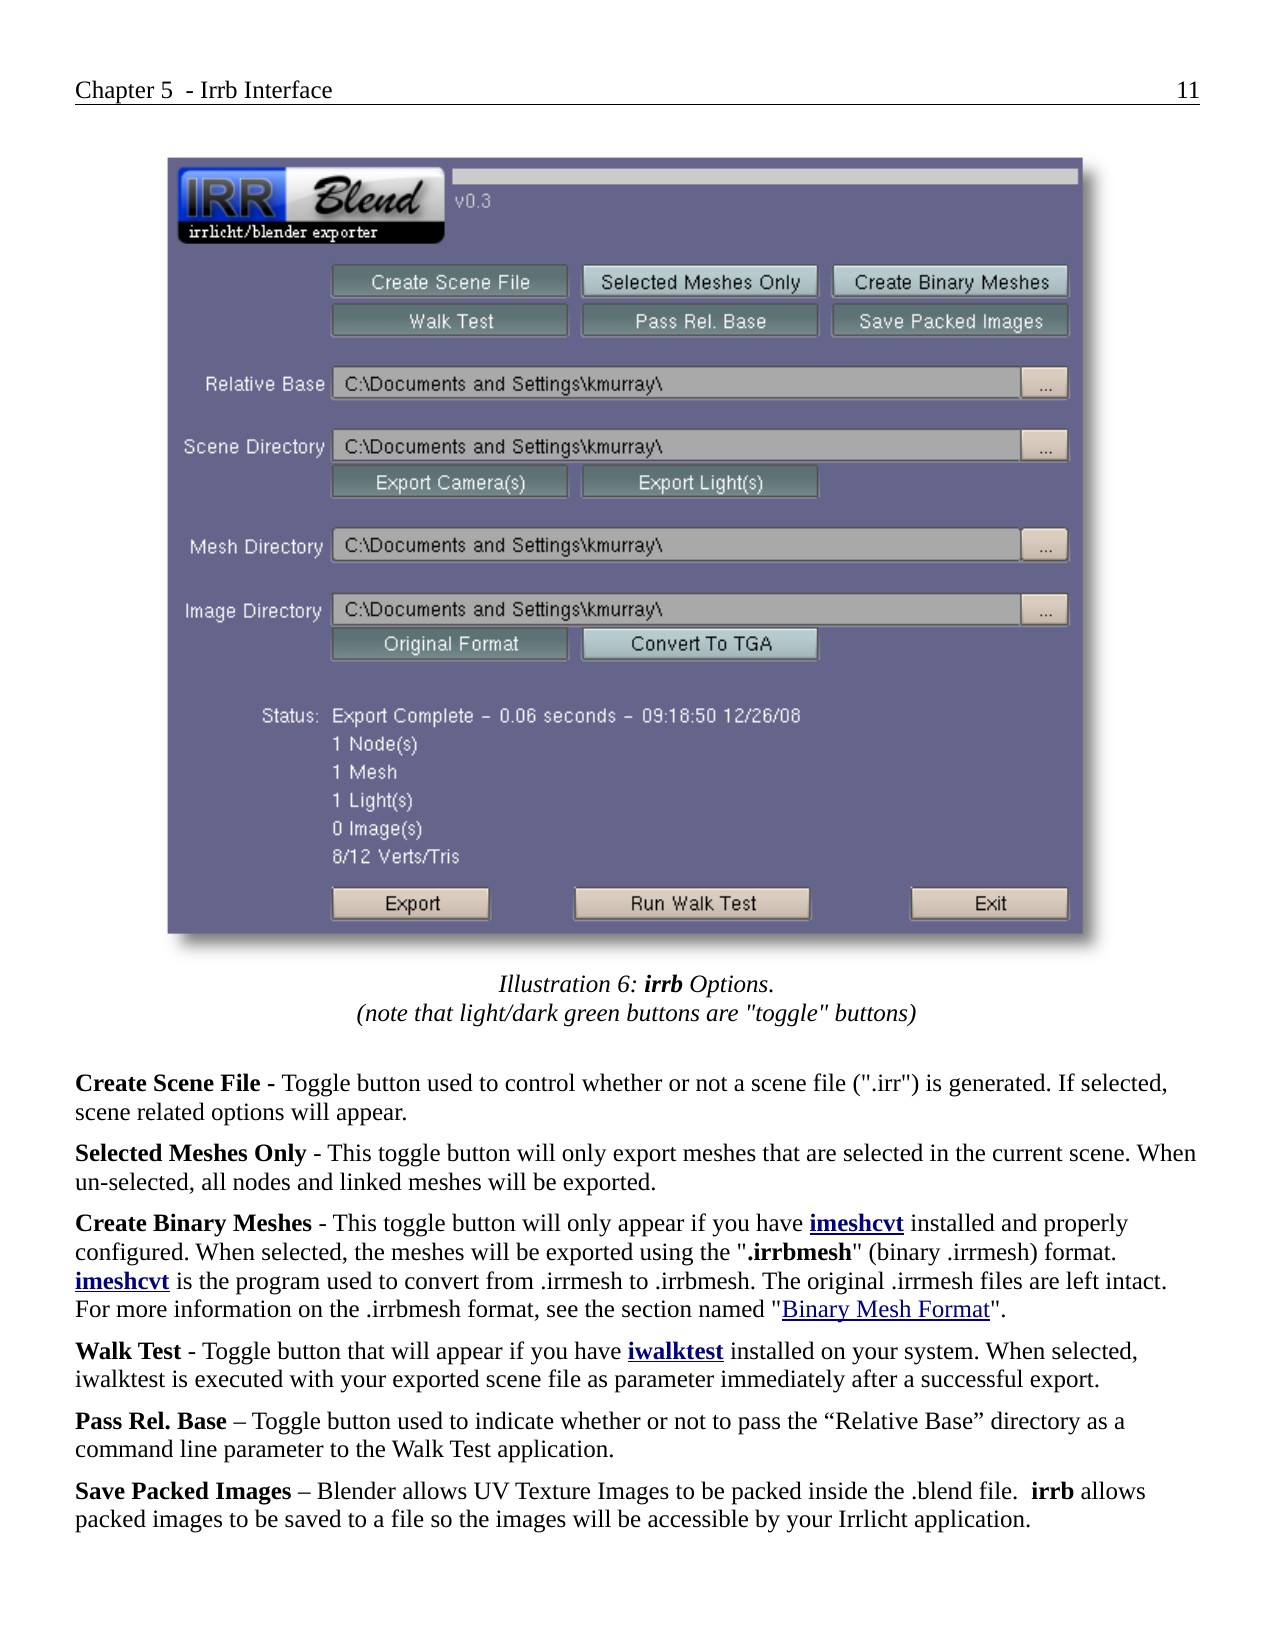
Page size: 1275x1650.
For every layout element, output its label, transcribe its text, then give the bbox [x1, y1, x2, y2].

picture [157, 147, 1119, 970]
text Walk Test - Toggle button that will appear if you have iwalktest installed on your system. When selected, iwalktest is executed with your exported scene file as parameter immediately after a successful export. [75, 1336, 1200, 1393]
text Illustration 6: irrb Options. (note that light/dark green buttons are "toggle" buttons) [157, 970, 1118, 1027]
text Create Binary Meshes - This toggle button will only appear if you have imeshcvt installed and properly configured. When selected, the meshes will be exported using the ".irrbmesh" (binary .irrmesh) format. imeshcvt is the program used to convert from .irrmesh to .irrbmesh. The original .irrmesh files are left intact. For more information on the .irrbmesh format, see the section named "Binary Mesh Format". [75, 1208, 1200, 1323]
text Save Packed Images – Blender allows UV Texture Images to be packed inside the .blend file. irrb allows packed images to be saved to a file so the images will be accessible by your Irrlicht application. [75, 1476, 1200, 1533]
text Pass Rel. Base – Toggle button used to indicate whether or not to pass the “Relative Base” directory as a command line parameter to the Walk Test application. [75, 1406, 1200, 1463]
text Selected Meshes Only - This toggle button will only export meshes that are selected in the current scene. When un-selected, all nodes and linked meshes will be exported. [75, 1138, 1200, 1196]
text Create Scene File - Toggle button used to control whether or not a scene file (".irr") is generated. If selected, scene related options will appear. [75, 1068, 1200, 1126]
